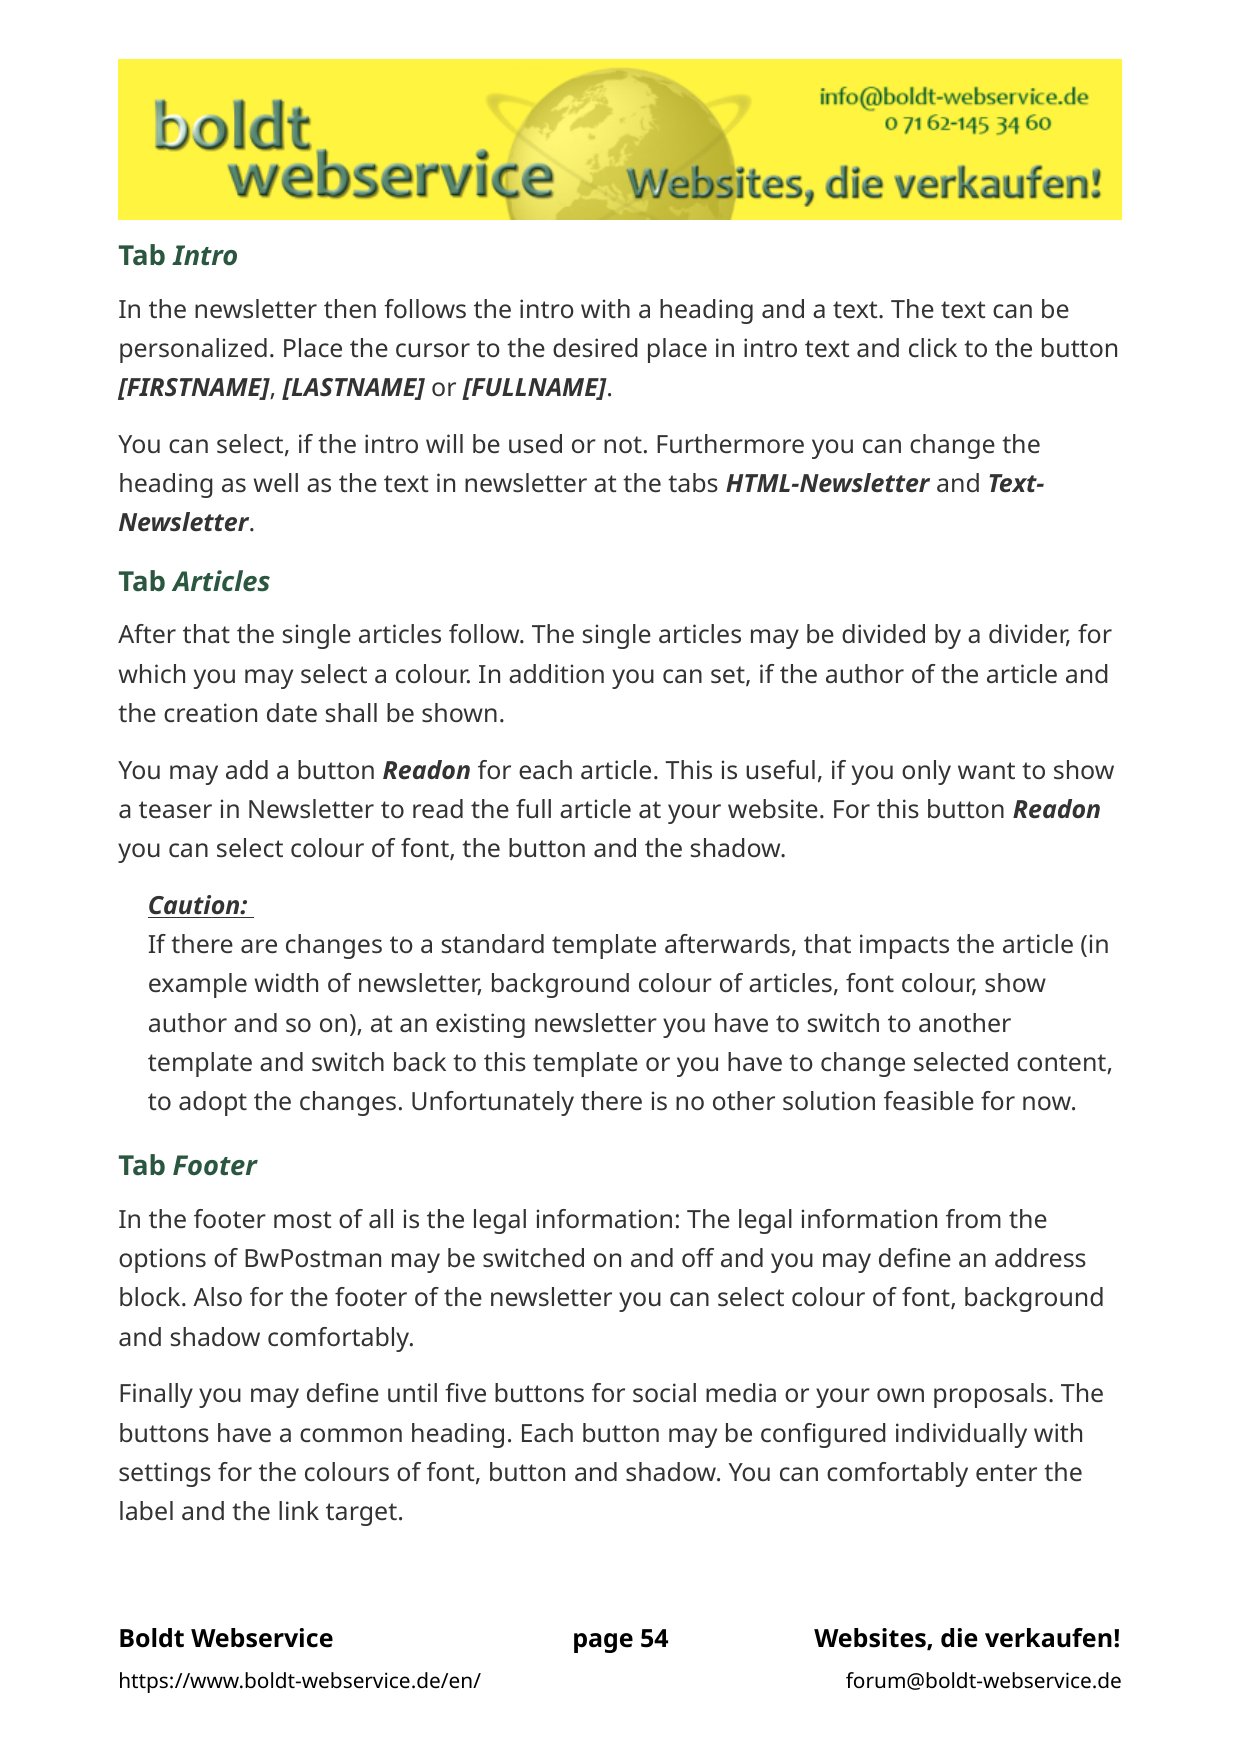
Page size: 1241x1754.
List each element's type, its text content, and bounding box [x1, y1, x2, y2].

subtitle Tab Footer [118, 1146, 1122, 1184]
text You can select, if the intro will be used or not. Furthermore you can change the heading as well as the text in newsletter at the tabs HTML-Newsletter and Text-Newsletter. [118, 427, 1122, 539]
subtitle Tab Articles [118, 562, 1122, 599]
text In the newsletter then follows the intro with a heading and a text. The text can be personalized. Place the cursor to the desired place in intro text and click to the button [FIRSTNAME], [LASTNAME] or [FULLNAME]. [118, 291, 1122, 404]
text You may add a button Readon for each article. This is useful, if you only want to show a teaser in Newsletter to read the full article at your website. For this button Readon you can select colour of font, the button and the shadow. [118, 752, 1122, 865]
picture [118, 59, 1123, 220]
text In the footer most of all is the legal information: The legal information from the options of BwPostman may be switched on and off and you may define an address block. Also for the footer of the newsletter you can select colour of font, background and shadow comfortably. [118, 1202, 1122, 1353]
subtitle Tab Intro [118, 236, 1122, 274]
text After that the single articles follow. The single articles may be divided by a divider, for which you may select a colour. In addition you can set, if the author of the article and the creation date shall be shown. [118, 617, 1122, 729]
text Finally you may define until five buttons for social media or your own proposals. The buttons have a common heading. Each button may be configured individually with settings for the colours of font, button and shadow. You can comfortably enter the label and the link target. [118, 1376, 1122, 1528]
text Caution: If there are changes to a standard template afterwards, that impacts the article (in example width of newsletter, background colour of articles, font colour, show author and so on), at an existing newsletter you have to switch to another template and switch back to this template or you have to change selected content, to adopt the changes. Unfortunately there is no other solution feasible for now. [148, 887, 1122, 1118]
